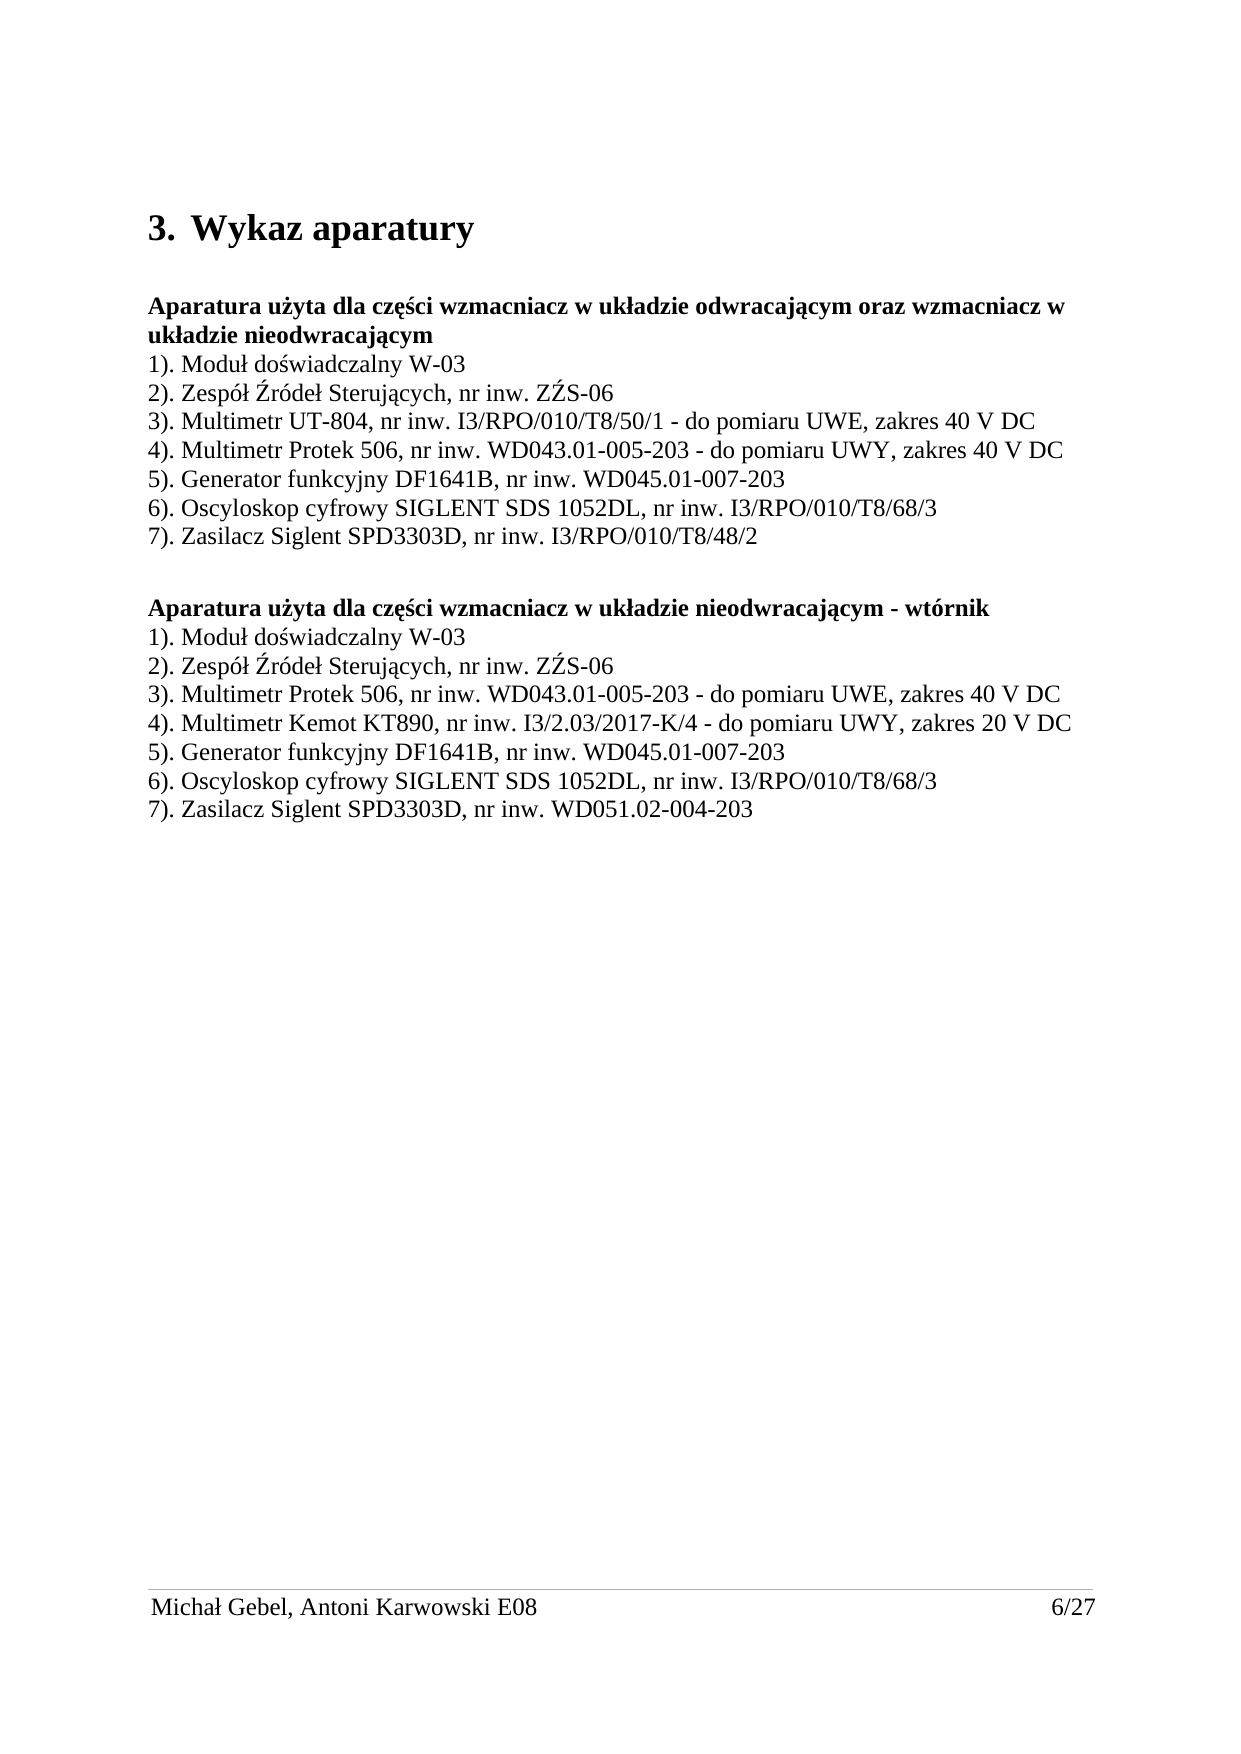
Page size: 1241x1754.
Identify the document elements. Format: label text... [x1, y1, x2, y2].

text 2). Zespół Źródeł Sterujących, nr inw. ZŹS-06 [148, 651, 1093, 679]
text 4). Multimetr Kemot KT890, nr inw. I3/2.03/2017-K/4 - do pomiaru UWY, zakres 20 V DC [148, 708, 1093, 737]
text 2). Zespół Źródeł Sterujących, nr inw. ZŹS-06 [148, 378, 1093, 406]
text 5). Generator funkcyjny DF1641B, nr inw. WD045.01-007-203 [148, 737, 1093, 766]
text 3). Multimetr UT-804, nr inw. I3/RPO/010/T8/50/1 - do pomiaru UWE, zakres 40 V DC [148, 406, 1093, 435]
text Aparatura użyta dla części wzmacniacz w układzie nieodwracającym - wtórnik [148, 593, 1093, 622]
text 7). Zasilacz Siglent SPD3303D, nr inw. I3/RPO/010/T8/48/2 [148, 521, 1093, 550]
text 3). Multimetr Protek 506, nr inw. WD043.01-005-203 - do pomiaru UWE, zakres 40 V DC [148, 679, 1093, 708]
text 3. Wykaz aparatury [148, 205, 1093, 248]
text 4). Multimetr Protek 506, nr inw. WD043.01-005-203 - do pomiaru UWY, zakres 40 V DC [148, 435, 1093, 464]
text 5). Generator funkcyjny DF1641B, nr inw. WD045.01-007-203 [148, 464, 1093, 493]
text 1). Moduł doświadczalny W-03 [148, 622, 1093, 651]
text 6). Oscyloskop cyfrowy SIGLENT SDS 1052DL, nr inw. I3/RPO/010/T8/68/3 [148, 493, 1093, 521]
text Aparatura użyta dla części wzmacniacz w układzie odwracającym oraz wzmacniacz w układzie nieodwracającym [148, 291, 1093, 349]
text 6). Oscyloskop cyfrowy SIGLENT SDS 1052DL, nr inw. I3/RPO/010/T8/68/3 [148, 766, 1093, 794]
text 7). Zasilacz Siglent SPD3303D, nr inw. WD051.02-004-203 [148, 794, 1093, 823]
text 1). Moduł doświadczalny W-03 [148, 349, 1093, 378]
